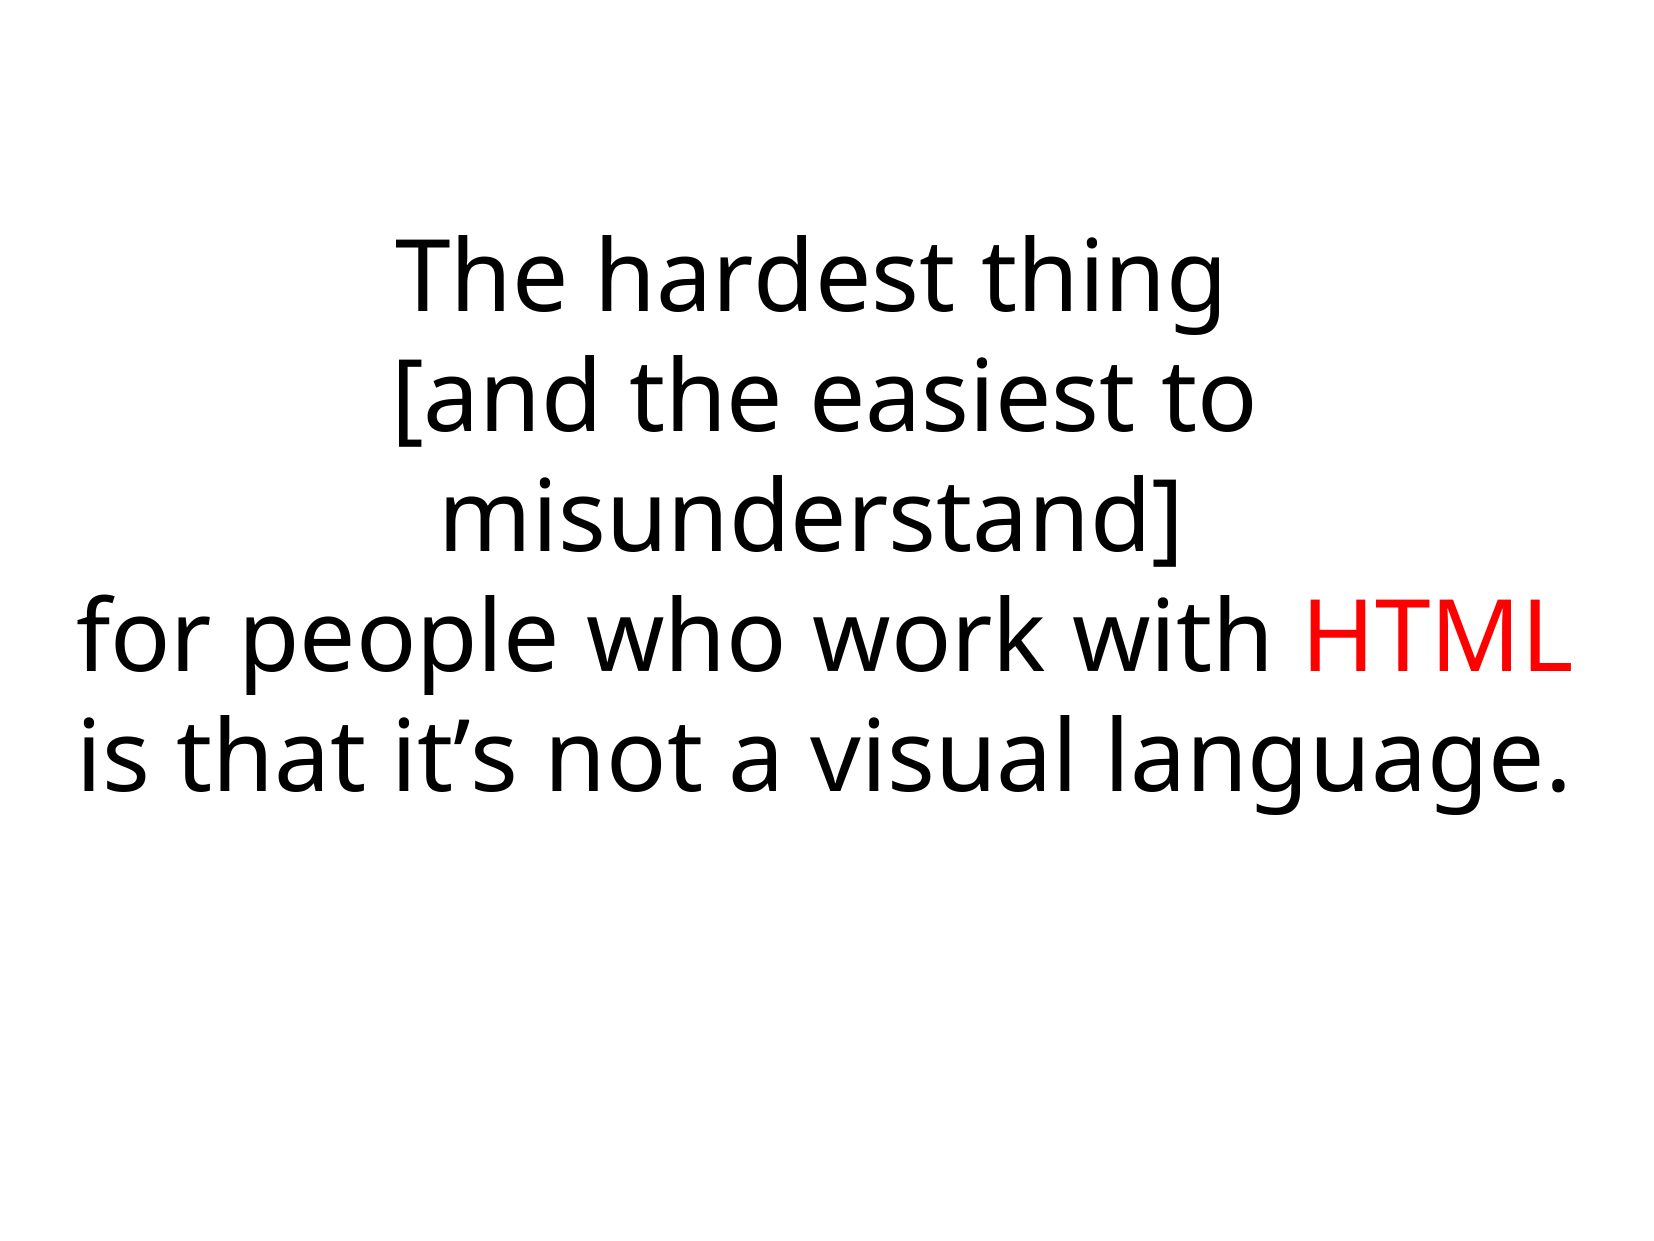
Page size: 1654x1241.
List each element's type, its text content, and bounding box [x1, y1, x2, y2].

text_box The hardest thing [and the easiest to misunderstand] for people who work with HTML is that it’s not a visual language. [52, 203, 1598, 704]
